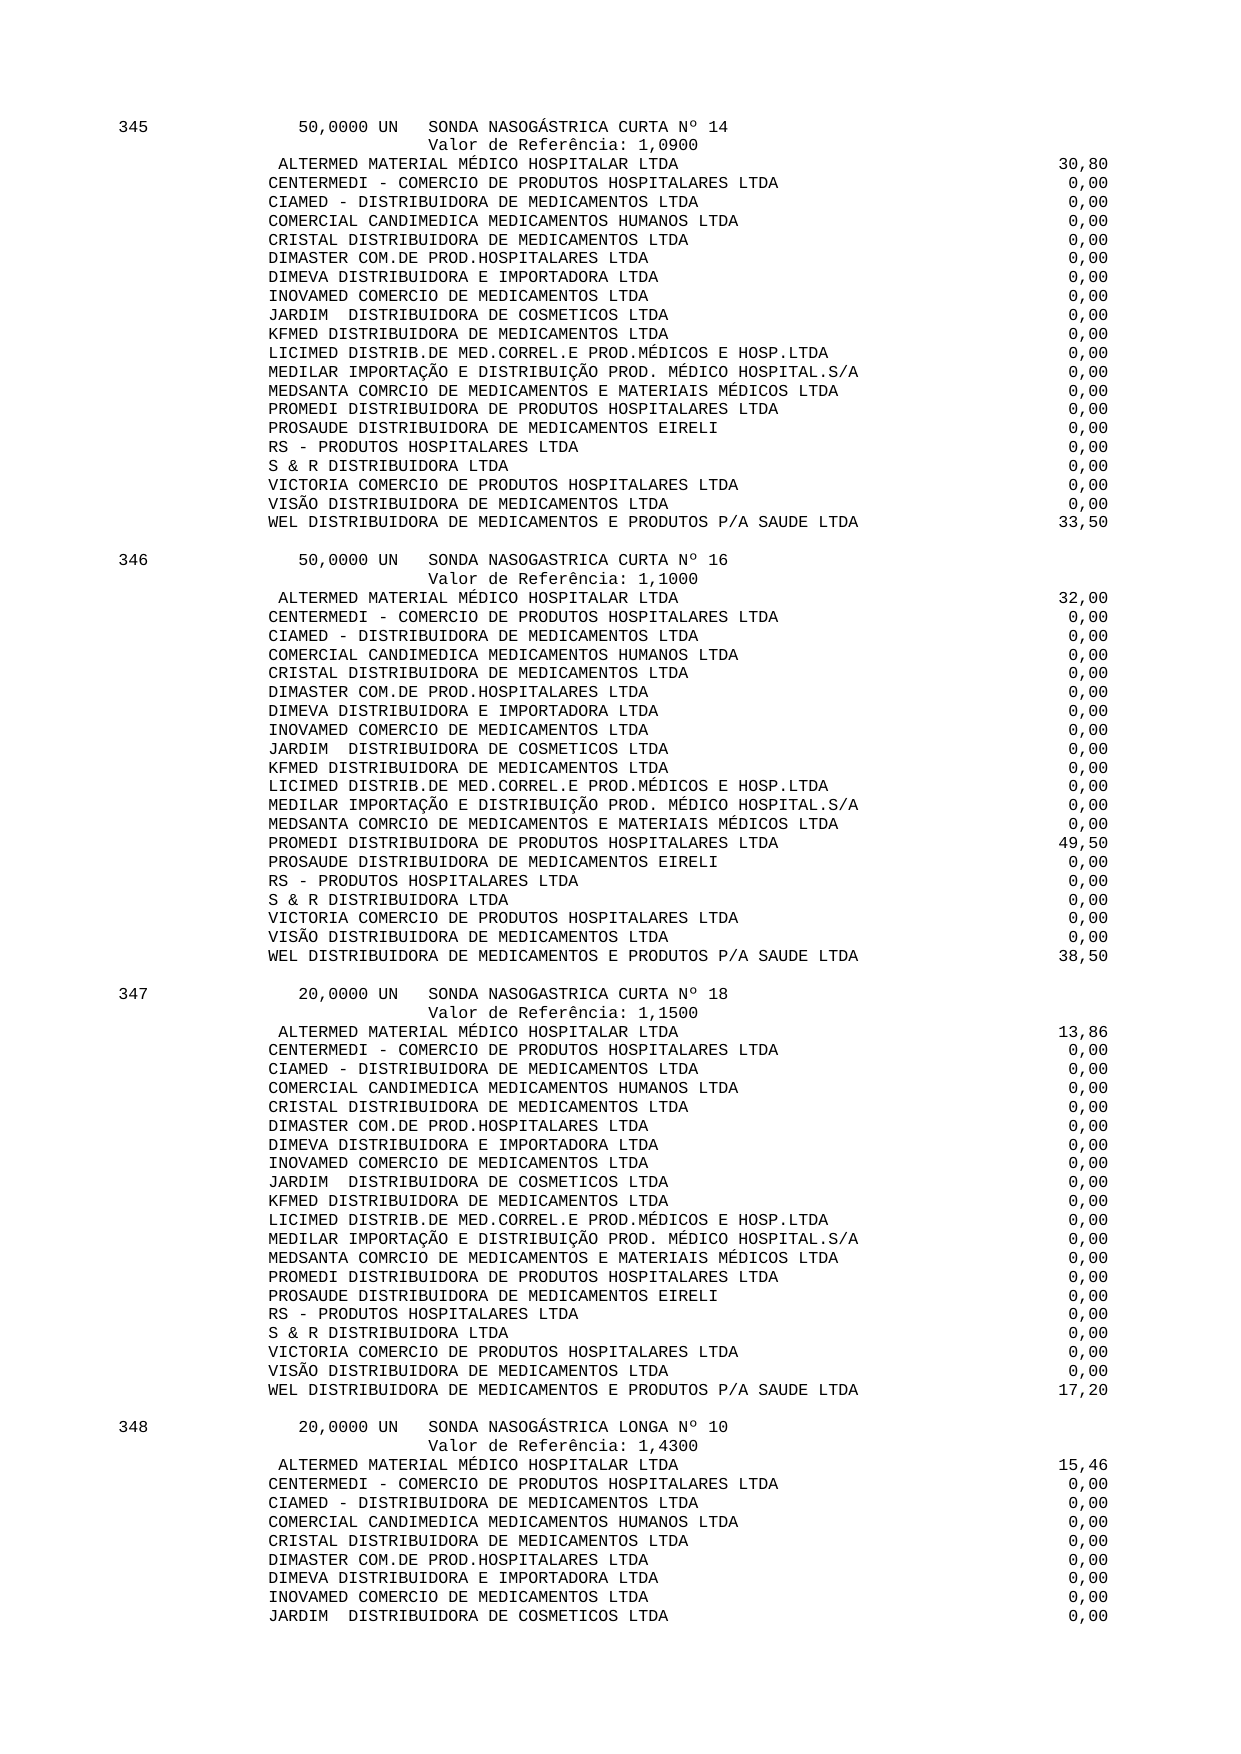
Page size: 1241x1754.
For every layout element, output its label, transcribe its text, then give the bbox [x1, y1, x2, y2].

text 345 50,0000 UN SONDA NASOGÁSTRICA CURTA Nº 14 Valor de Referência: 1,0900 ALTERMED MATERIAL MÉDICO HOSPITALAR LTDA 30,80 CENTERMEDI - COMERCIO DE PRODUTOS HOSPITALARES LTDA 0,00 CIAMED - DISTRIBUIDORA DE MEDICAMENTOS LTDA 0,00 COMERCIAL CANDIMEDICA MEDICAMENTOS HUMANOS LTDA 0,00 CRISTAL DISTRIBUIDORA DE MEDICAMENTOS LTDA 0,00 DIMASTER COM.DE PROD.HOSPITALARES LTDA 0,00 DIMEVA DISTRIBUIDORA E IMPORTADORA LTDA 0,00 INOVAMED COMERCIO DE MEDICAMENTOS LTDA 0,00 JARDIM DISTRIBUIDORA DE COSMETICOS LTDA 0,00 KFMED DISTRIBUIDORA DE MEDICAMENTOS LTDA 0,00 LICIMED DISTRIB.DE MED.CORREL.E PROD.MÉDICOS E HOSP.LTDA 0,00 MEDILAR IMPORTAÇÃO E DISTRIBUIÇÃO PROD. MÉDICO HOSPITAL.S/A 0,00 MEDSANTA COMRCIO DE MEDICAMENTOS E MATERIAIS MÉDICOS LTDA 0,00 PROMEDI DISTRIBUIDORA DE PRODUTOS HOSPITALARES LTDA 0,00 PROSAUDE DISTRIBUIDORA DE MEDICAMENTOS EIRELI 0,00 RS - PRODUTOS HOSPITALARES LTDA 0,00 S & R DISTRIBUIDORA LTDA 0,00 VICTORIA COMERCIO DE PRODUTOS HOSPITALARES LTDA 0,00 VISÃO DISTRIBUIDORA DE MEDICAMENTOS LTDA 0,00 WEL DISTRIBUIDORA DE MEDICAMENTOS E PRODUTOS P/A SAUDE LTDA 33,50 346 50,0000 UN SONDA NASOGASTRICA CURTA Nº 16 Valor de Referência: 1,1000 ALTERMED MATERIAL MÉDICO HOSPITALAR LTDA 32,00 CENTERMEDI - COMERCIO DE PRODUTOS HOSPITALARES LTDA 0,00 CIAMED - DISTRIBUIDORA DE MEDICAMENTOS LTDA 0,00 COMERCIAL CANDIMEDICA MEDICAMENTOS HUMANOS LTDA 0,00 CRISTAL DISTRIBUIDORA DE MEDICAMENTOS LTDA 0,00 DIMASTER COM.DE PROD.HOSPITALARES LTDA 0,00 DIMEVA DISTRIBUIDORA E IMPORTADORA LTDA 0,00 INOVAMED COMERCIO DE MEDICAMENTOS LTDA 0,00 JARDIM DISTRIBUIDORA DE COSMETICOS LTDA 0,00 KFMED DISTRIBUIDORA DE MEDICAMENTOS LTDA 0,00 LICIMED DISTRIB.DE MED.CORREL.E PROD.MÉDICOS E HOSP.LTDA 0,00 MEDILAR IMPORTAÇÃO E DISTRIBUIÇÃO PROD. MÉDICO HOSPITAL.S/A 0,00 MEDSANTA COMRCIO DE MEDICAMENTOS E MATERIAIS MÉDICOS LTDA 0,00 PROMEDI DISTRIBUIDORA DE PRODUTOS HOSPITALARES LTDA 49,50 PROSAUDE DISTRIBUIDORA DE MEDICAMENTOS EIRELI 0,00 RS - PRODUTOS HOSPITALARES LTDA 0,00 S & R DISTRIBUIDORA LTDA 0,00 VICTORIA COMERCIO DE PRODUTOS HOSPITALARES LTDA 0,00 VISÃO DISTRIBUIDORA DE MEDICAMENTOS LTDA 0,00 WEL DISTRIBUIDORA DE MEDICAMENTOS E PRODUTOS P/A SAUDE LTDA 38,50 347 20,0000 UN SONDA NASOGASTRICA CURTA Nº 18 Valor de Referência: 1,1500 ALTERMED MATERIAL MÉDICO HOSPITALAR LTDA 13,86 CENTERMEDI - COMERCIO DE PRODUTOS HOSPITALARES LTDA 0,00 CIAMED - DISTRIBUIDORA DE MEDICAMENTOS LTDA 0,00 COMERCIAL CANDIMEDICA MEDICAMENTOS HUMANOS LTDA 0,00 CRISTAL DISTRIBUIDORA DE MEDICAMENTOS LTDA 0,00 DIMASTER COM.DE PROD.HOSPITALARES LTDA 0,00 DIMEVA DISTRIBUIDORA E IMPORTADORA LTDA 0,00 INOVAMED COMERCIO DE MEDICAMENTOS LTDA 0,00 JARDIM DISTRIBUIDORA DE COSMETICOS LTDA 0,00 KFMED DISTRIBUIDORA DE MEDICAMENTOS LTDA 0,00 LICIMED DISTRIB.DE MED.CORREL.E PROD.MÉDICOS E HOSP.LTDA 0,00 MEDILAR IMPORTAÇÃO E DISTRIBUIÇÃO PROD. MÉDICO HOSPITAL.S/A 0,00 MEDSANTA COMRCIO DE MEDICAMENTOS E MATERIAIS MÉDICOS LTDA 0,00 PROMEDI DISTRIBUIDORA DE PRODUTOS HOSPITALARES LTDA 0,00 PROSAUDE DISTRIBUIDORA DE MEDICAMENTOS EIRELI 0,00 RS - PRODUTOS HOSPITALARES LTDA 0,00 S & R DISTRIBUIDORA LTDA 0,00 VICTORIA COMERCIO DE PRODUTOS HOSPITALARES LTDA 0,00 VISÃO DISTRIBUIDORA DE MEDICAMENTOS LTDA 0,00 WEL DISTRIBUIDORA DE MEDICAMENTOS E PRODUTOS P/A SAUDE LTDA 17,20 348 20,0000 UN SONDA NASOGÁSTRICA LONGA Nº 10 Valor de Referência: 1,4300 ALTERMED MATERIAL MÉDICO HOSPITALAR LTDA 15,46 CENTERMEDI - COMERCIO DE PRODUTOS HOSPITALARES LTDA 0,00 CIAMED - DISTRIBUIDORA DE MEDICAMENTOS LTDA 0,00 COMERCIAL CANDIMEDICA MEDICAMENTOS HUMANOS LTDA 0,00 CRISTAL DISTRIBUIDORA DE MEDICAMENTOS LTDA 0,00 DIMASTER COM.DE PROD.HOSPITALARES LTDA 0,00 DIMEVA DISTRIBUIDORA E IMPORTADORA LTDA 0,00 INOVAMED COMERCIO DE MEDICAMENTOS LTDA 0,00 JARDIM DISTRIBUIDORA DE COSMETICOS LTDA 0,00 [118, 118, 1122, 1626]
